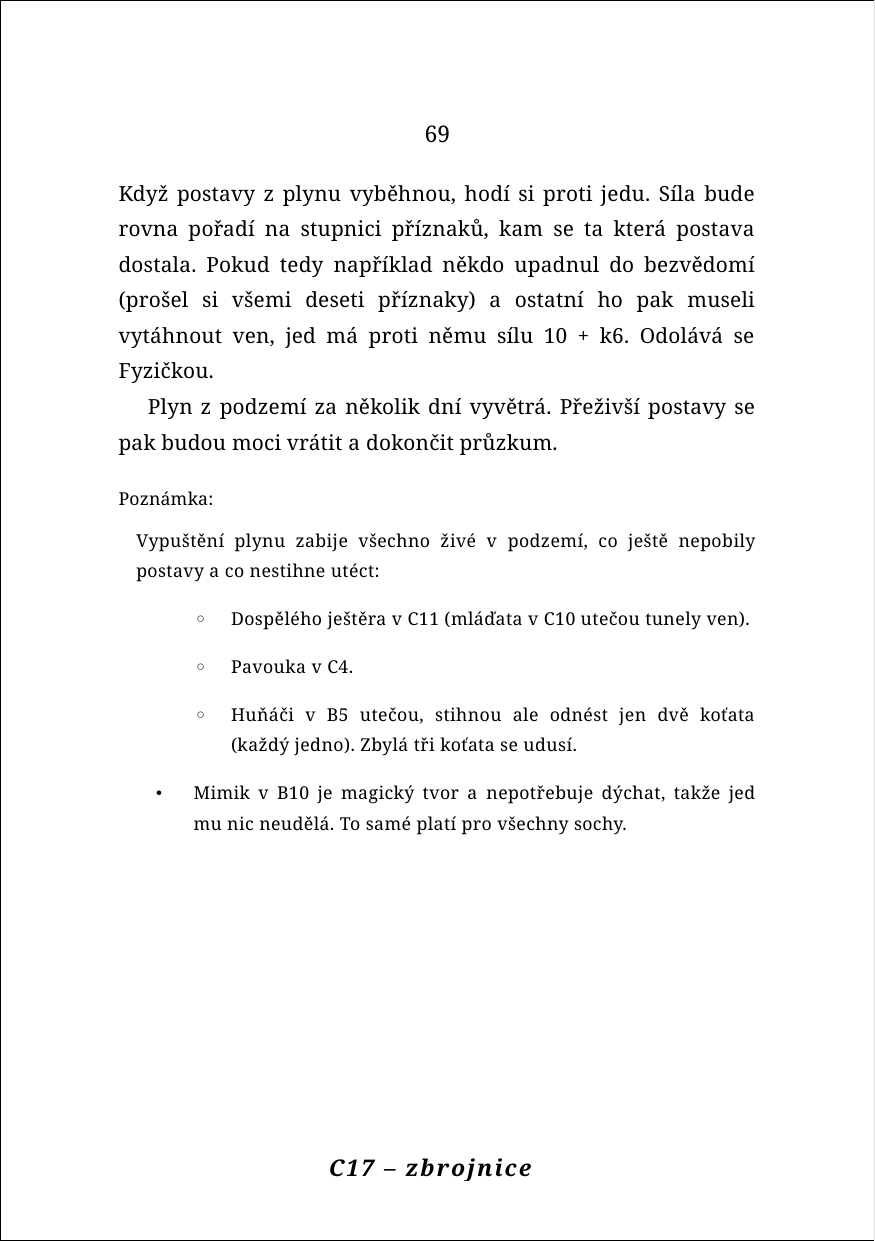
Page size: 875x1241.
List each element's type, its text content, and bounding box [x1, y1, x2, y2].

text Když postavy z plynu vyběhnou, hodí si proti jedu. Síla bude rovna pořadí na stupnici příznaků, kam se ta která postava dostala. Pokud tedy například někdo upadnul do bezvědomí (prošel si všemi deseti příznaky) a ostatní ho pak museli vytáhnout ven, jed má proti němu sílu 10 + k6. Odolává se Fyzičkou. Plyn z⁠ podzemí za několik dní vyvětrá. Přeživší postavy se pak budou moci vrátit a⁠ dokončit průzkum. [118, 179, 756, 456]
list Huňáči v⁠ B5 utečou, stihnou ale odnést jen dvě koťata (každý jedno). Zbylá tři koťata se udusí. [193, 703, 756, 757]
list Dospělého ještěra v⁠ C11 (mláďata v⁠ C10 utečou tunely ven). [193, 607, 756, 631]
text Vypuštění plynu zabije všechno živé v⁠ podzemí, co ještě nepobily postavy a⁠ co nestihne utéct: [136, 529, 756, 583]
list Mimik v⁠ B10 je magický tvor a⁠ nepotřebuje dýchat, takže jed mu nic neudělá. To samé platí pro všechny sochy. [156, 781, 756, 835]
text Poznámka: [118, 487, 756, 511]
list Pavouka v⁠ C4. [193, 655, 756, 679]
